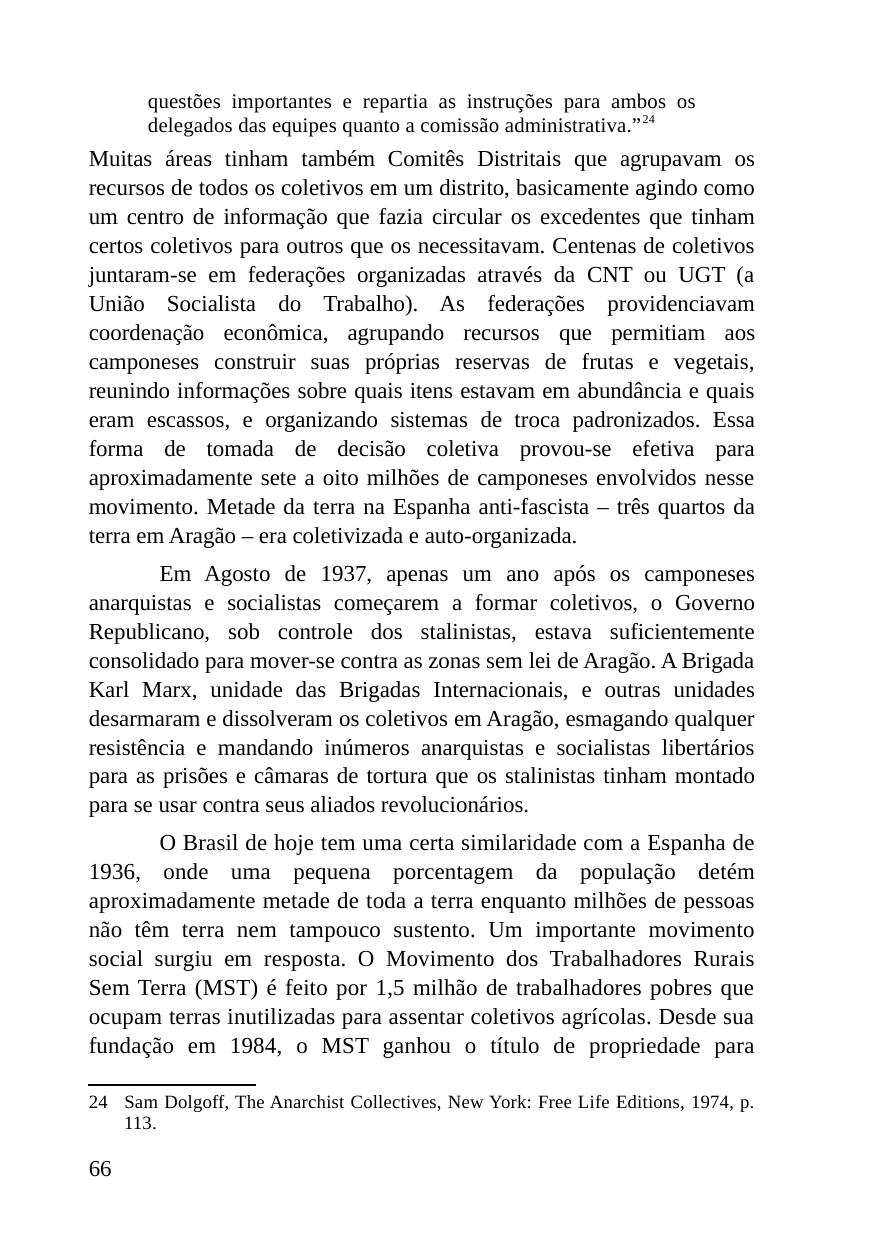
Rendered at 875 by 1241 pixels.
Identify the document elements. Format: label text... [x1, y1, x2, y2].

text Muitas áreas tinham também Comitês Distritais que agrupavam os recursos de todos os coletivos em um distrito, basicamente agindo como um centro de informação que fazia circular os excedentes que tinham certos coletivos para outros que os necessitavam. Centenas de coletivos juntaram-se em federações organizadas através da CNT ou UGT (a União Socialista do Trabalho). As federações providenciavam coordenação econômica, agrupando recursos que permitiam aos camponeses construir suas próprias reservas de frutas e vegetais, reunindo informações sobre quais itens estavam em abundância e quais eram escassos, e organizando sistemas de troca padronizados. Essa forma de tomada de decisão coletiva provou-se efetiva para aproximadamente sete a oito milhões de camponeses envolvidos nesse movimento. Metade da terra na Espanha anti-fascista – três quartos da terra em Aragão – era coletivizada e auto-organizada. [88, 146, 756, 548]
text questões importantes e repartia as instruções para ambos os delegados das equipes quanto a comissão administrativa.” [148, 88, 697, 137]
text O Brasil de hoje tem uma certa similaridade com a Espanha de 1936, onde uma pequena porcentagem da população detém aproximadamente metade de toda a terra enquanto milhões de pessoas não têm terra nem tampouco sustento. Um importante movimento social surgiu em resposta. O Movimento dos Trabalhadores Rurais Sem Terra (MST) é feito por 1,5 milhão de trabalhadores pobres que ocupam terras inutilizadas para assentar coletivos agrícolas. Desde sua fundação em 1984, o MST ganhou o título de propriedade para [88, 829, 756, 1058]
text Em Agosto de 1937, apenas um ano após os camponeses anarquistas e socialistas começarem a formar coletivos, o Governo Republicano, sob controle dos stalinistas, estava suficientemente consolidado para mover-se contra as zonas sem lei de Aragão. A Brigada Karl Marx, unidade das Brigadas Internacionais, e outras unidades desarmaram e dissolveram os coletivos em Aragão, esmagando qualquer resistência e mandando inúmeros anarquistas e socialistas libertários para as prisões e câmaras de tortura que os stalinistas tinham montado para se usar contra seus aliados revolucionários. [88, 560, 756, 818]
text Sam Dolgoff, The Anarchist Collectives, New York: Free Life Editions, 1974, p. 113. [88, 1091, 756, 1134]
